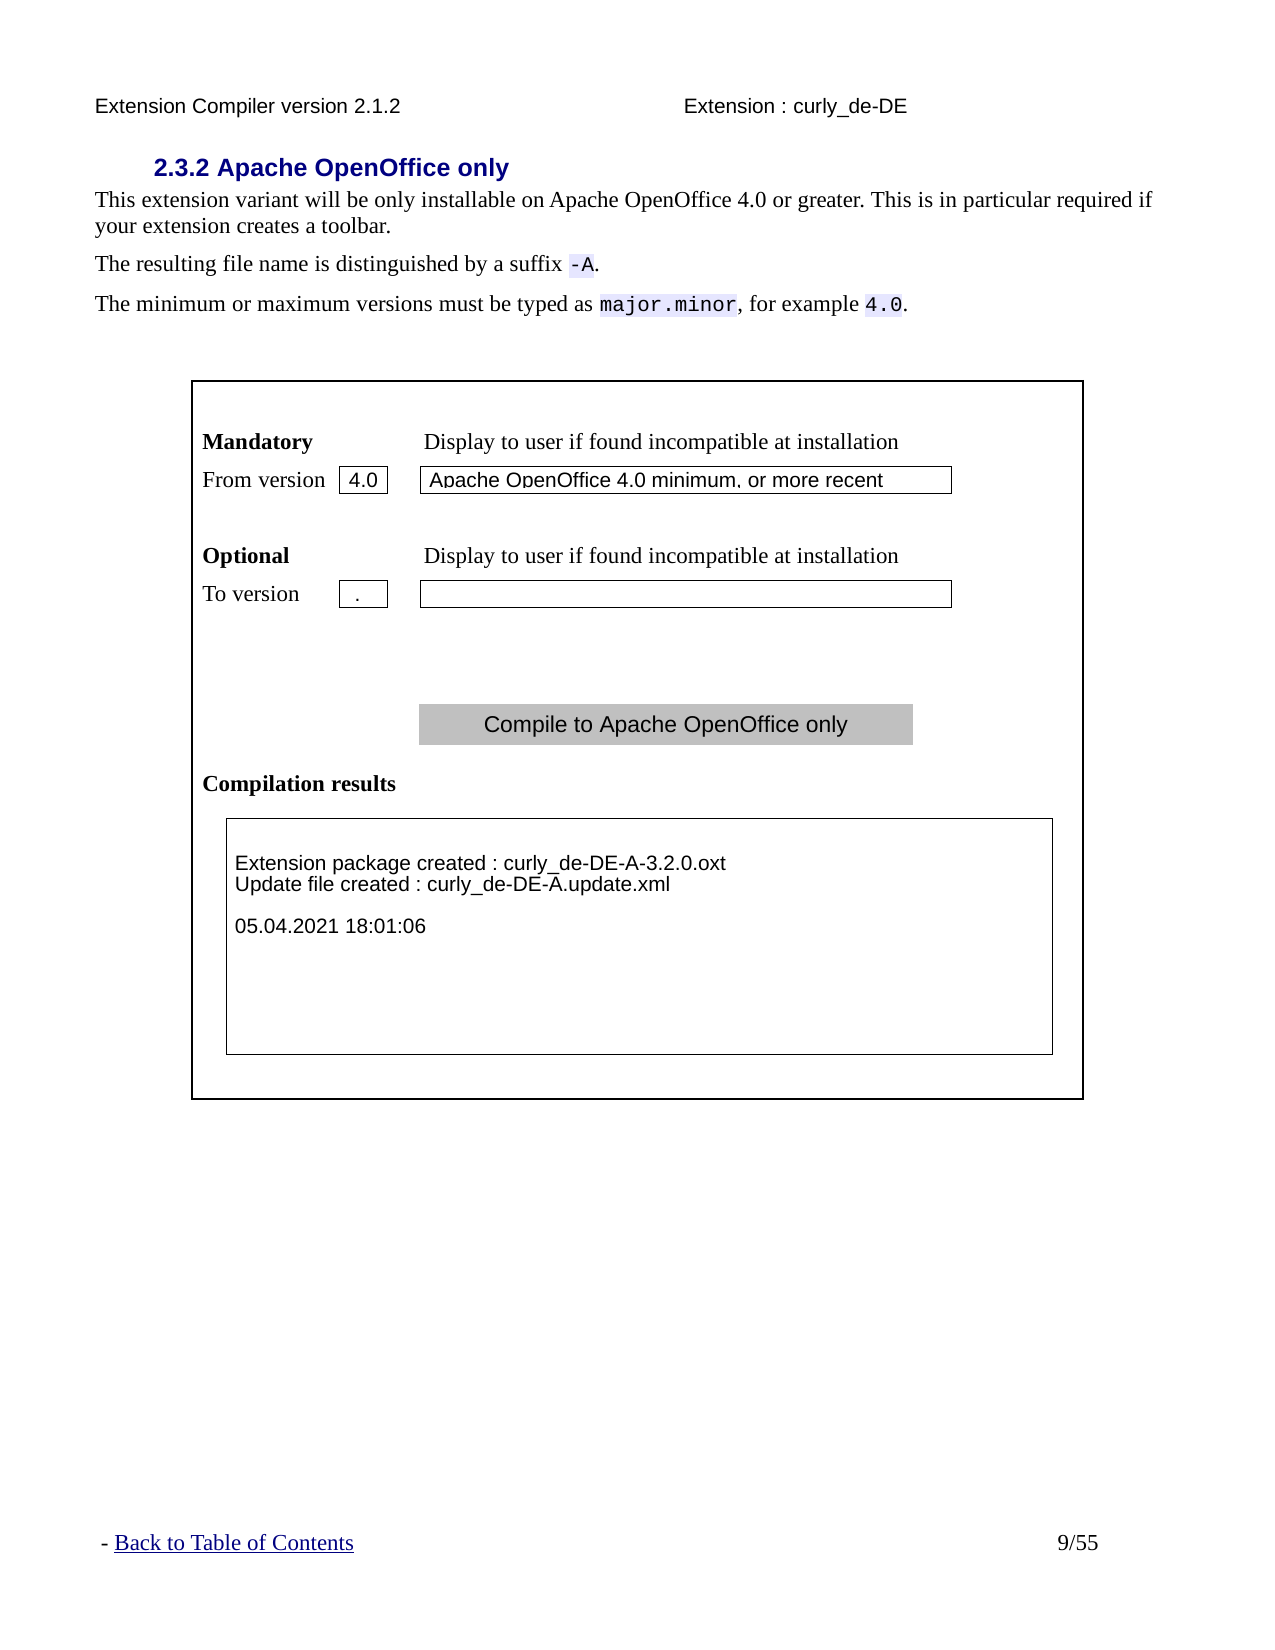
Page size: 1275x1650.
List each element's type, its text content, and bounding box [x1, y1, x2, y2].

text Compilation results [202, 771, 1073, 796]
text The resulting file name is distinguished by a suffix -A. [94, 251, 1181, 278]
text This extension variant will be only installable on Apache OpenOffice 4.0 or greater. This is in particular required if your extension creates a toolbar. [94, 187, 1181, 238]
text Optional Display to user if found incompatible at installation [202, 543, 1073, 568]
text [388, 467, 420, 492]
text From version [202, 467, 339, 492]
text [952, 581, 1073, 606]
text Mandatory Display to user if found incompatible at installation [202, 429, 1073, 454]
text [952, 467, 1073, 492]
text To version [202, 581, 339, 606]
subtitle Apache OpenOffice only [153, 153, 1181, 181]
text The minimum or maximum versions must be typed as major.minor, for example 4.0. [94, 290, 1181, 317]
text [388, 581, 420, 606]
